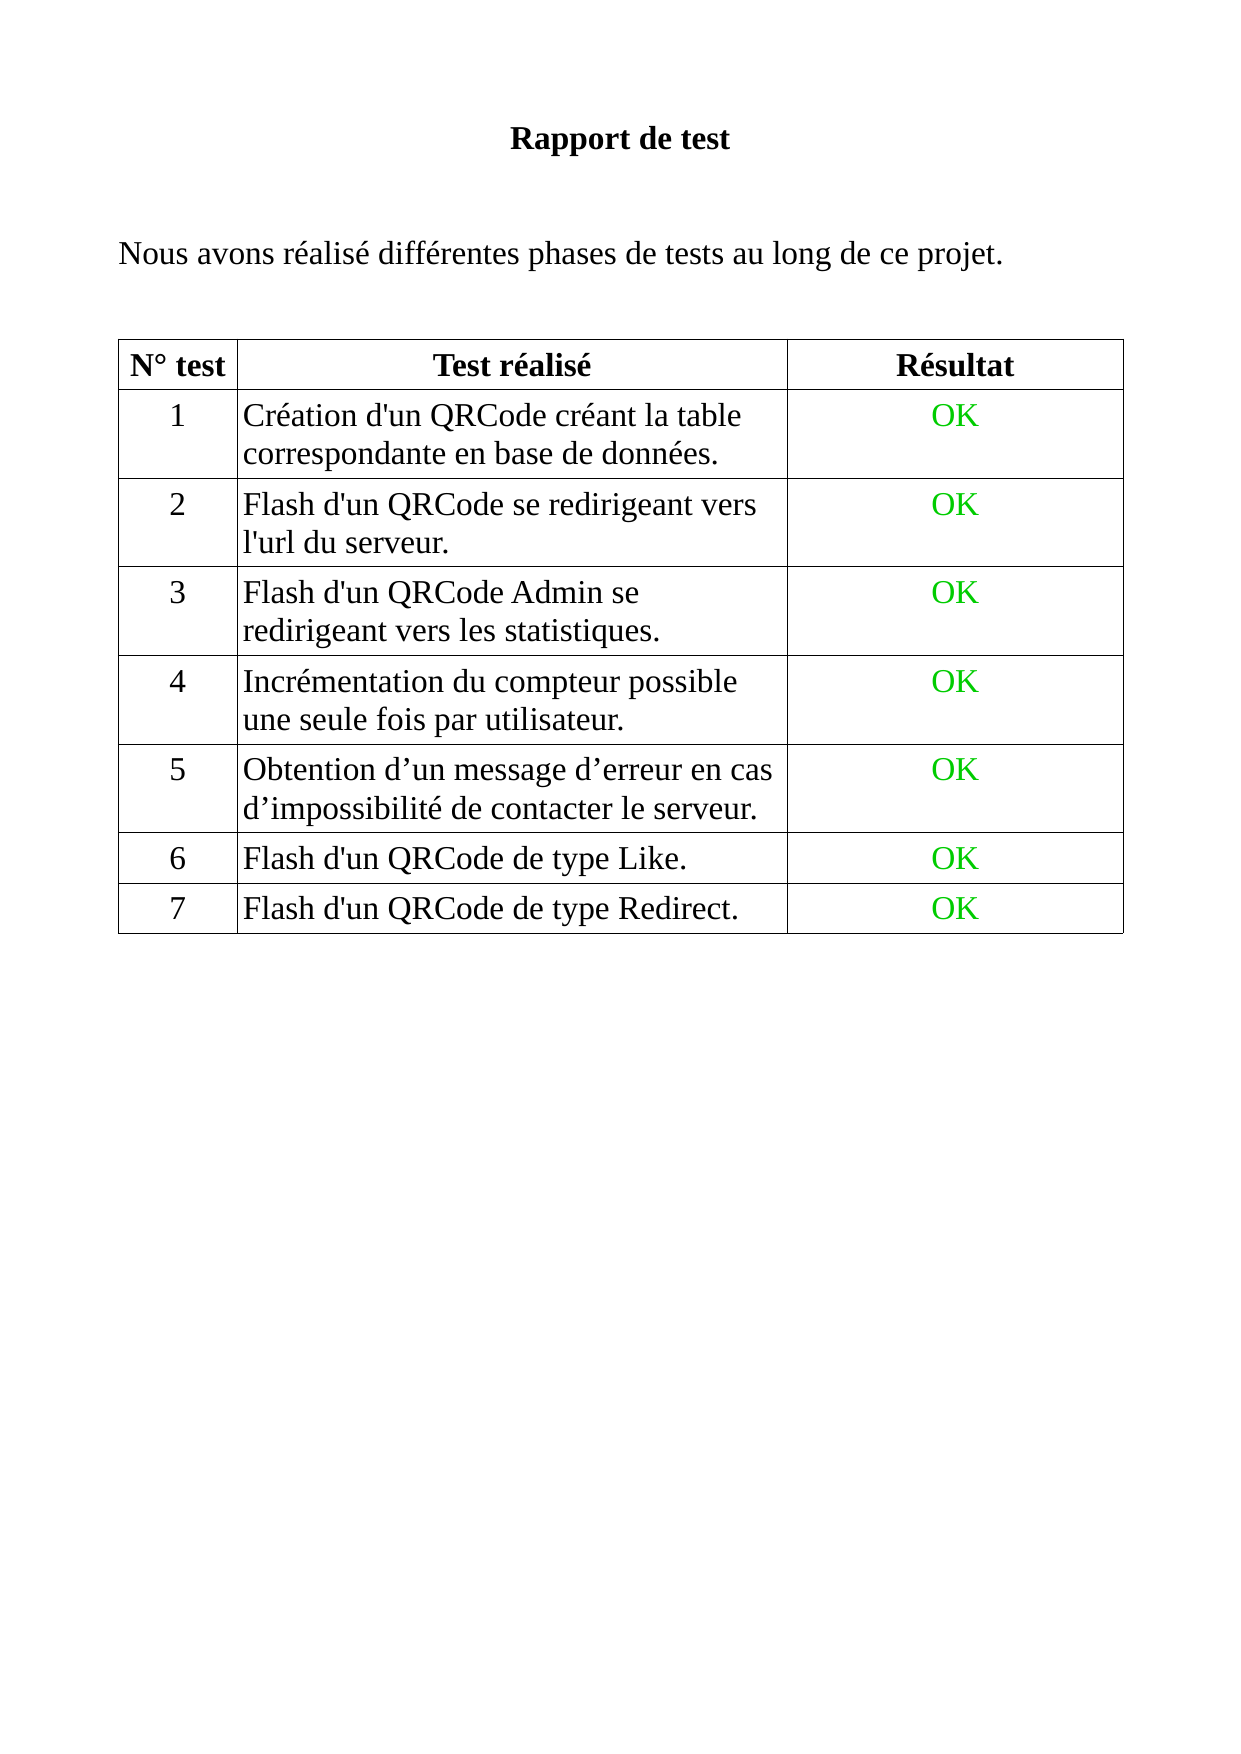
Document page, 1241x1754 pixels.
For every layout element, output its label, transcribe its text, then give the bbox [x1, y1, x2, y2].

table_cell Flash d'un QRCode de type Redirect. [238, 884, 787, 933]
text Nous avons réalisé différentes phases de tests au long de ce projet. [118, 233, 1122, 338]
table_cell Incrémentation du compteur possible une seule fois par utilisateur. [238, 656, 787, 743]
table_cell 7 [119, 884, 237, 933]
table_cell OK [788, 745, 1123, 832]
text Rapport de test [118, 118, 1122, 156]
table_cell 6 [119, 833, 237, 882]
table_cell Flash d'un QRCode de type Like. [238, 833, 787, 882]
table_cell Flash d'un QRCode se redirigeant vers l'url du serveur. [238, 479, 787, 566]
table_cell OK [788, 390, 1123, 477]
table_cell Obtention d’un message d’erreur en cas d’impossibilité de contacter le serveur. [238, 745, 787, 832]
table_cell Création d'un QRCode créant la table correspondante en base de données. [238, 390, 787, 477]
table_cell 5 [119, 745, 237, 832]
table_cell 1 [119, 390, 237, 477]
table_cell 3 [119, 567, 237, 655]
table_header Test réalisé [238, 340, 787, 389]
table_cell OK [788, 479, 1123, 566]
table_cell OK [788, 884, 1123, 933]
table_header N° test [119, 340, 237, 389]
table_cell 4 [119, 656, 237, 743]
table_cell OK [788, 567, 1123, 655]
table_cell OK [788, 833, 1123, 882]
table_header Résultat [788, 340, 1123, 389]
table_cell OK [788, 656, 1123, 743]
table_cell Flash d'un QRCode Admin se redirigeant vers les statistiques. [238, 567, 787, 655]
table_cell 2 [119, 479, 237, 566]
